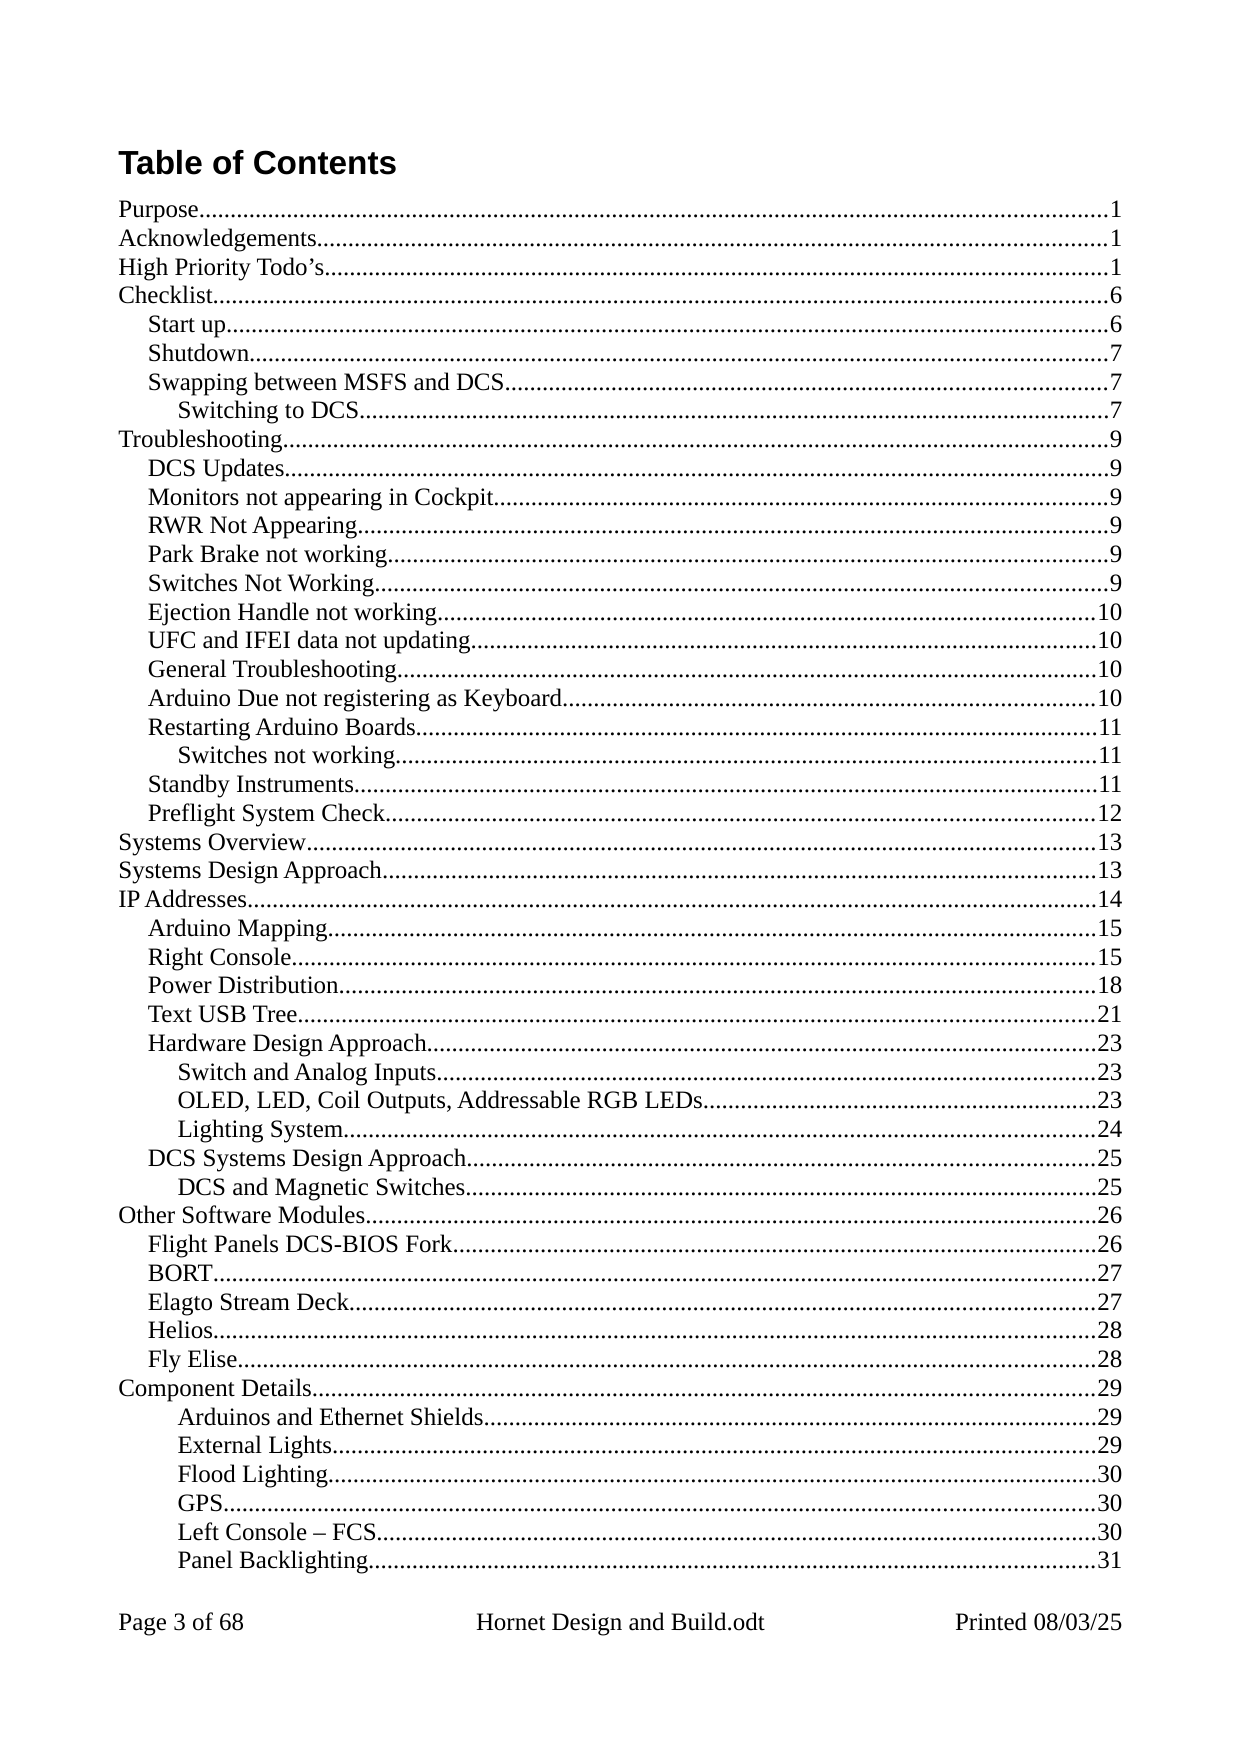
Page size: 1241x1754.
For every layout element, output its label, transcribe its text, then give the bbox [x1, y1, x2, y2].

text Preflight System Check 12 [148, 798, 1122, 827]
text Monitors not appearing in Cockpit 9 [148, 482, 1122, 510]
text General Troubleshooting 10 [148, 654, 1122, 683]
subtitle Table of Contents [118, 143, 1122, 182]
text Systems Overview 13 [118, 827, 1122, 855]
text Park Brake not working 9 [148, 539, 1122, 568]
text Component Details 29 [118, 1373, 1122, 1402]
text Flood Lighting 30 [177, 1459, 1122, 1488]
text Purpose 1 [118, 194, 1122, 223]
text Arduino Due not registering as Keyboard 10 [148, 683, 1122, 712]
text High Priority Todo’s 1 [118, 252, 1122, 280]
text Systems Design Approach 13 [118, 855, 1122, 884]
text Start up 6 [148, 309, 1122, 338]
text Fly Elise 28 [148, 1344, 1122, 1373]
text Elagto Stream Deck 27 [148, 1287, 1122, 1315]
text Switches not working 11 [177, 740, 1122, 769]
text UFC and IFEI data not updating 10 [148, 625, 1122, 654]
text Acknowledgements 1 [118, 223, 1122, 252]
text Hardware Design Approach 23 [148, 1028, 1122, 1057]
text Standby Instruments 11 [148, 769, 1122, 798]
text Arduino Mapping 15 [148, 913, 1122, 942]
text IP Addresses 14 [118, 884, 1122, 913]
text Power Distribution 18 [148, 970, 1122, 999]
text Shutdown 7 [148, 338, 1122, 367]
text Helios 28 [148, 1315, 1122, 1344]
text Ejection Handle not working 10 [148, 597, 1122, 625]
text GPS 30 [177, 1488, 1122, 1517]
text Lighting System 24 [177, 1114, 1122, 1143]
text Switching to DCS 7 [177, 395, 1122, 424]
text Flight Panels DCS-BIOS Fork 26 [148, 1229, 1122, 1258]
text Other Software Modules 26 [118, 1200, 1122, 1229]
text BORT 27 [148, 1258, 1122, 1287]
text OLED, LED, Coil Outputs, Addressable RGB LEDs 23 [177, 1085, 1122, 1114]
text Checklist 6 [118, 280, 1122, 309]
text RWR Not Appearing 9 [148, 510, 1122, 539]
text Text USB Tree 21 [148, 999, 1122, 1028]
text Left Console – FCS 30 [177, 1517, 1122, 1545]
text Swapping between MSFS and DCS 7 [148, 367, 1122, 395]
text DCS Updates 9 [148, 453, 1122, 482]
text Switches Not Working 9 [148, 568, 1122, 597]
text Restarting Arduino Boards 11 [148, 712, 1122, 740]
text Panel Backlighting 31 [177, 1545, 1122, 1574]
text DCS Systems Design Approach 25 [148, 1143, 1122, 1172]
text Arduinos and Ethernet Shields 29 [177, 1402, 1122, 1430]
text Right Console 15 [148, 942, 1122, 970]
text External Lights 29 [177, 1430, 1122, 1459]
text Troubleshooting 9 [118, 424, 1122, 453]
text DCS and Magnetic Switches 25 [177, 1172, 1122, 1200]
text Switch and Analog Inputs 23 [177, 1057, 1122, 1085]
